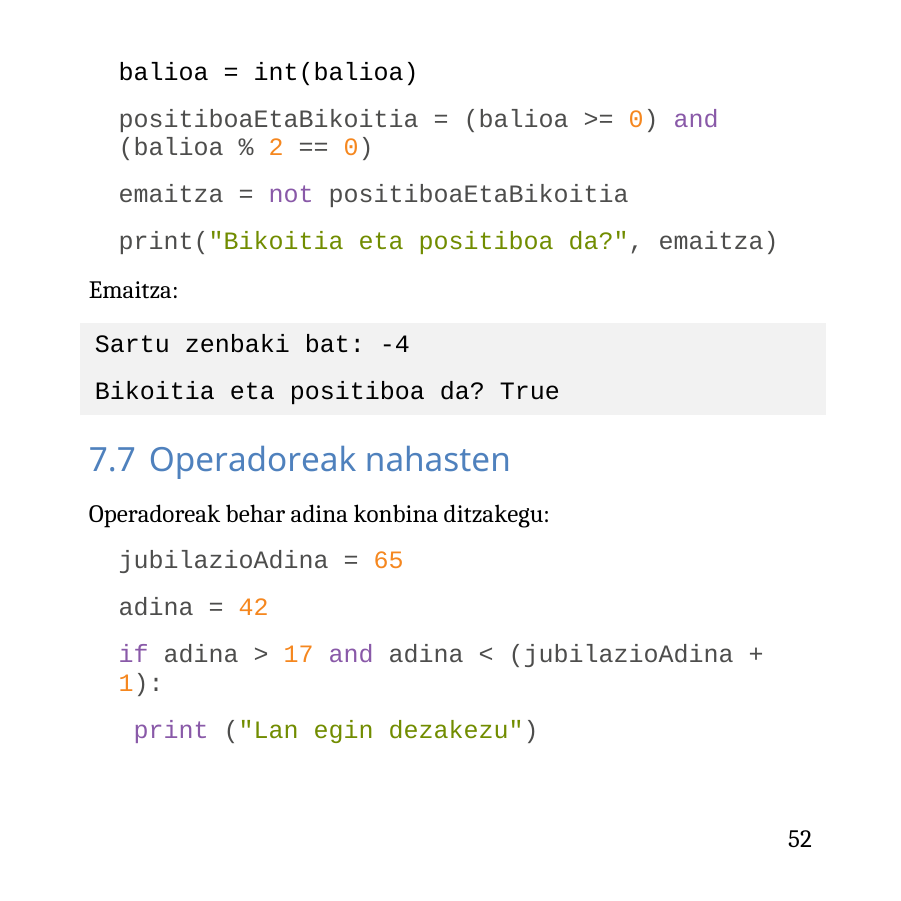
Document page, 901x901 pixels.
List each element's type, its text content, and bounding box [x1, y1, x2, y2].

text Operadoreak behar adina konbina ditzakegu: [89, 500, 811, 529]
text Bikoitia eta positiboa da? True [86, 370, 820, 409]
subtitle Operadoreak nahasten [89, 436, 811, 482]
text if adina > 17 and adina < (jubilazioAdina + 1): [118, 642, 811, 699]
text print ("Lan egin dezakezu") [118, 717, 811, 746]
text positiboaEtaBikoitia = (balioa >= 0) and (balioa % 2 == 0) [118, 106, 811, 163]
text Emaitza: [89, 276, 811, 304]
text balioa = int(balioa) [118, 59, 811, 87]
text print("Bikoitia eta positiboa da?", emaitza) [118, 229, 811, 257]
text emaitza = not positiboaEtaBikoitia [118, 182, 811, 210]
text adina = 42 [118, 595, 811, 623]
text Sartu zenbaki bat: -4 [86, 330, 820, 360]
text jubilazioAdina = 65 [118, 548, 811, 576]
